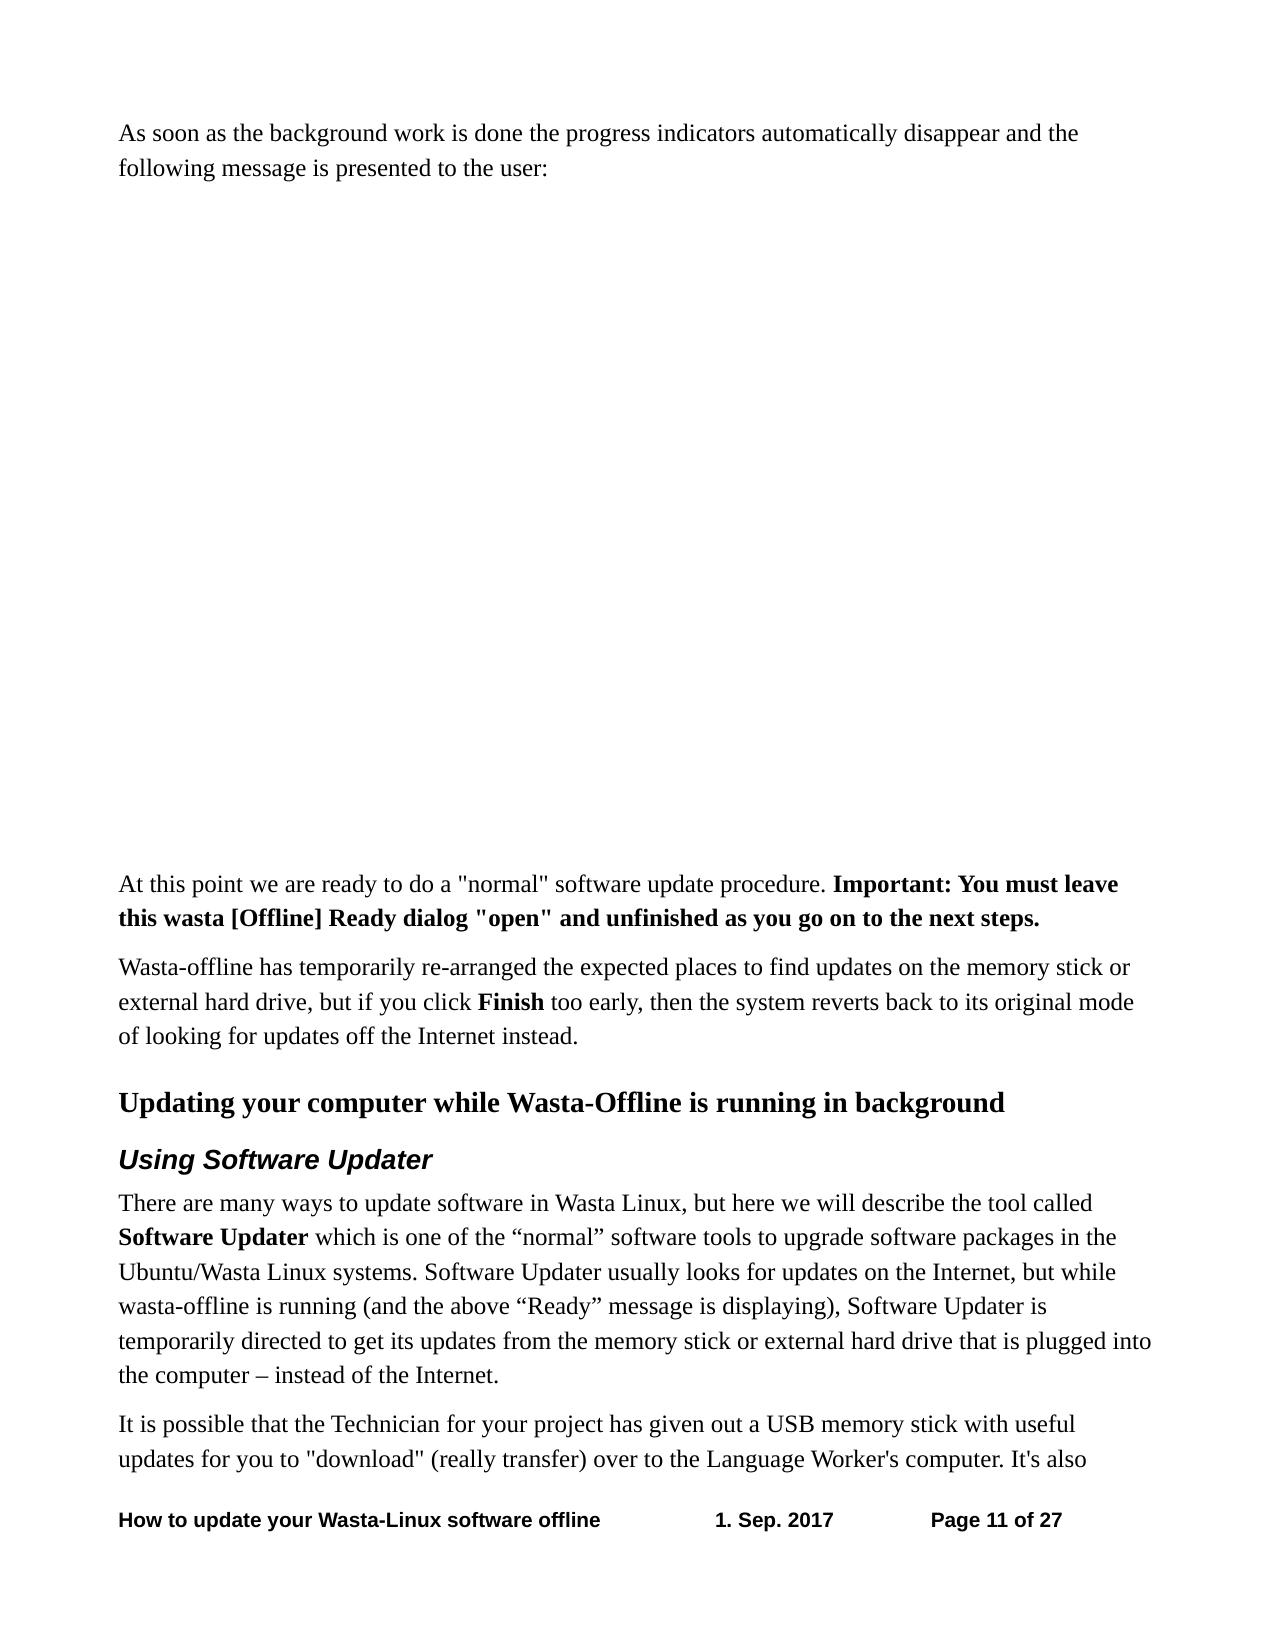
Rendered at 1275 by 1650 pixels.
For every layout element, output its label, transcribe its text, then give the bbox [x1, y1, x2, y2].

text As soon as the background work is done the progress indicators automatically disappear and the following message is presented to the user: [118, 118, 1157, 181]
subtitle Using Software Updater [118, 1144, 1157, 1176]
text It is possible that the Technician for your project has given out a USB memory stick with useful updates for you to "download" (really transfer) over to the Language Worker's computer. It's also [118, 1409, 1157, 1473]
text There are many ways to update software in Wasta Linux, but here we will describe the tool called Software Updater which is one of the “normal” software tools to upgrade software packages in the Ubuntu/Wasta Linux systems. Software Updater usually looks for updates on the Internet, but while wasta-offline is running (and the above “Ready” message is displaying), Software Updater is temporarily directed to get its updates from the memory stick or external hard drive that is plugged into the computer – instead of the Internet. [118, 1188, 1157, 1389]
text At this point we are ready to do a "normal" software update procedure. Important: You must leave this wasta [Offline] Ready dialog "open" and unfinished as you go on to the next steps. [118, 869, 1157, 932]
subtitle Updating your computer while Wasta-Offline is running in background [118, 1085, 1157, 1119]
text Wasta-offline has temporarily re-arranged the expected places to find updates on the memory stick or external hard drive, but if you click Finish too early, then the system reverts back to its original mode of looking for updates off the Internet instead. [118, 952, 1157, 1050]
